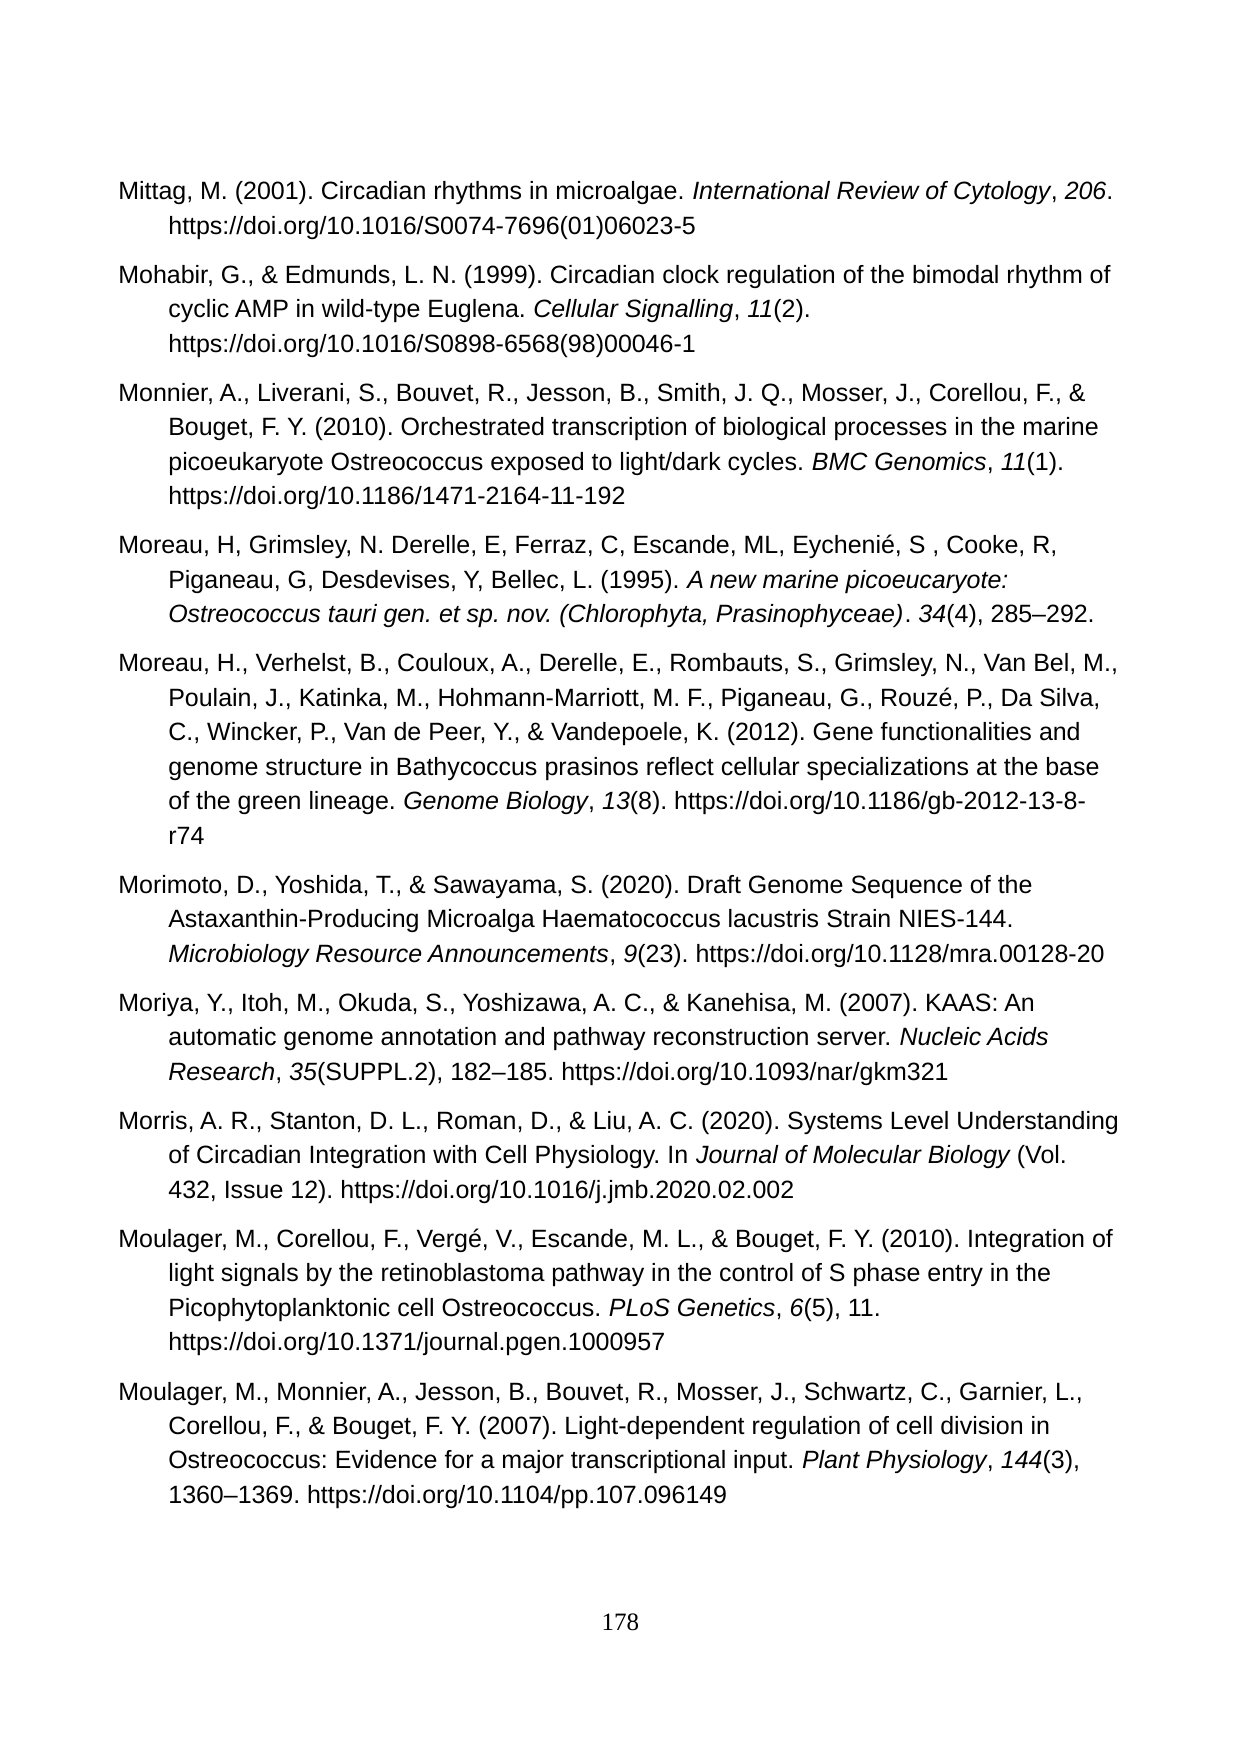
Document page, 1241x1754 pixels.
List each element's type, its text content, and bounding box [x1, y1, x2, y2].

text Mittag, M. (2001). Circadian rhythms in microalgae. International Review of Cytology, 206. https://doi.org/10.1016/S0074-7696(01)06023-5 [118, 176, 1122, 239]
text Moulager, M., Corellou, F., Vergé, V., Escande, M. L., & Bouget, F. Y. (2010). Integration of light signals by the retinoblastoma pathway in the control of S phase entry in the Picophytoplanktonic cell Ostreococcus. PLoS Genetics, 6(5), 11. https://doi.org/10.1371/journal.pgen.1000957 [118, 1224, 1122, 1356]
text Morris, A. R., Stanton, D. L., Roman, D., & Liu, A. C. (2020). Systems Level Understanding of Circadian Integration with Cell Physiology. In Journal of Molecular Biology (Vol. 432, Issue 12). https://doi.org/10.1016/j.jmb.2020.02.002 [118, 1106, 1122, 1204]
text Moreau, H, Grimsley, N. Derelle, E, Ferraz, C, Escande, ML, Eychenié, S , Cooke, R, Piganeau, G, Desdevises, Y, Bellec, L. (1995). A new marine picoeucaryote: Ostreococcus tauri gen. et sp. nov. (Chlorophyta, Prasinophyceae). 34(4), 285–292. [118, 530, 1122, 628]
text Moreau, H., Verhelst, B., Couloux, A., Derelle, E., Rombauts, S., Grimsley, N., Van Bel, M., Poulain, J., Katinka, M., Hohmann-Marriott, M. F., Piganeau, G., Rouzé, P., Da Silva, C., Wincker, P., Van de Peer, Y., & Vandepoele, K. (2012). Gene functionalities and genome structure in Bathycoccus prasinos reflect cellular specializations at the base of the green lineage. Genome Biology, 13(8). https://doi.org/10.1186/gb-2012-13-8-r74 [118, 648, 1122, 849]
text Mohabir, G., & Edmunds, L. N. (1999). Circadian clock regulation of the bimodal rhythm of cyclic AMP in wild-type Euglena. Cellular Signalling, 11(2). https://doi.org/10.1016/S0898-6568(98)00046-1 [118, 260, 1122, 358]
text Monnier, A., Liverani, S., Bouvet, R., Jesson, B., Smith, J. Q., Mosser, J., Corellou, F., & Bouget, F. Y. (2010). Orchestrated transcription of biological processes in the marine picoeukaryote Ostreococcus exposed to light/dark cycles. BMC Genomics, 11(1). https://doi.org/10.1186/1471-2164-11-192 [118, 378, 1122, 510]
text Moriya, Y., Itoh, M., Okuda, S., Yoshizawa, A. C., & Kanehisa, M. (2007). KAAS: An automatic genome annotation and pathway reconstruction server. Nucleic Acids Research, 35(SUPPL.2), 182–185. https://doi.org/10.1093/nar/gkm321 [118, 988, 1122, 1086]
text Moulager, M., Monnier, A., Jesson, B., Bouvet, R., Mosser, J., Schwartz, C., Garnier, L., Corellou, F., & Bouget, F. Y. (2007). Light-dependent regulation of cell division in Ostreococcus: Evidence for a major transcriptional input. Plant Physiology, 144(3), 1360–1369. https://doi.org/10.1104/pp.107.096149 [118, 1376, 1122, 1509]
text Morimoto, D., Yoshida, T., & Sawayama, S. (2020). Draft Genome Sequence of the Astaxanthin-Producing Microalga Haematococcus lacustris Strain NIES-144. Microbiology Resource Announcements, 9(23). https://doi.org/10.1128/mra.00128-20 [118, 870, 1122, 968]
